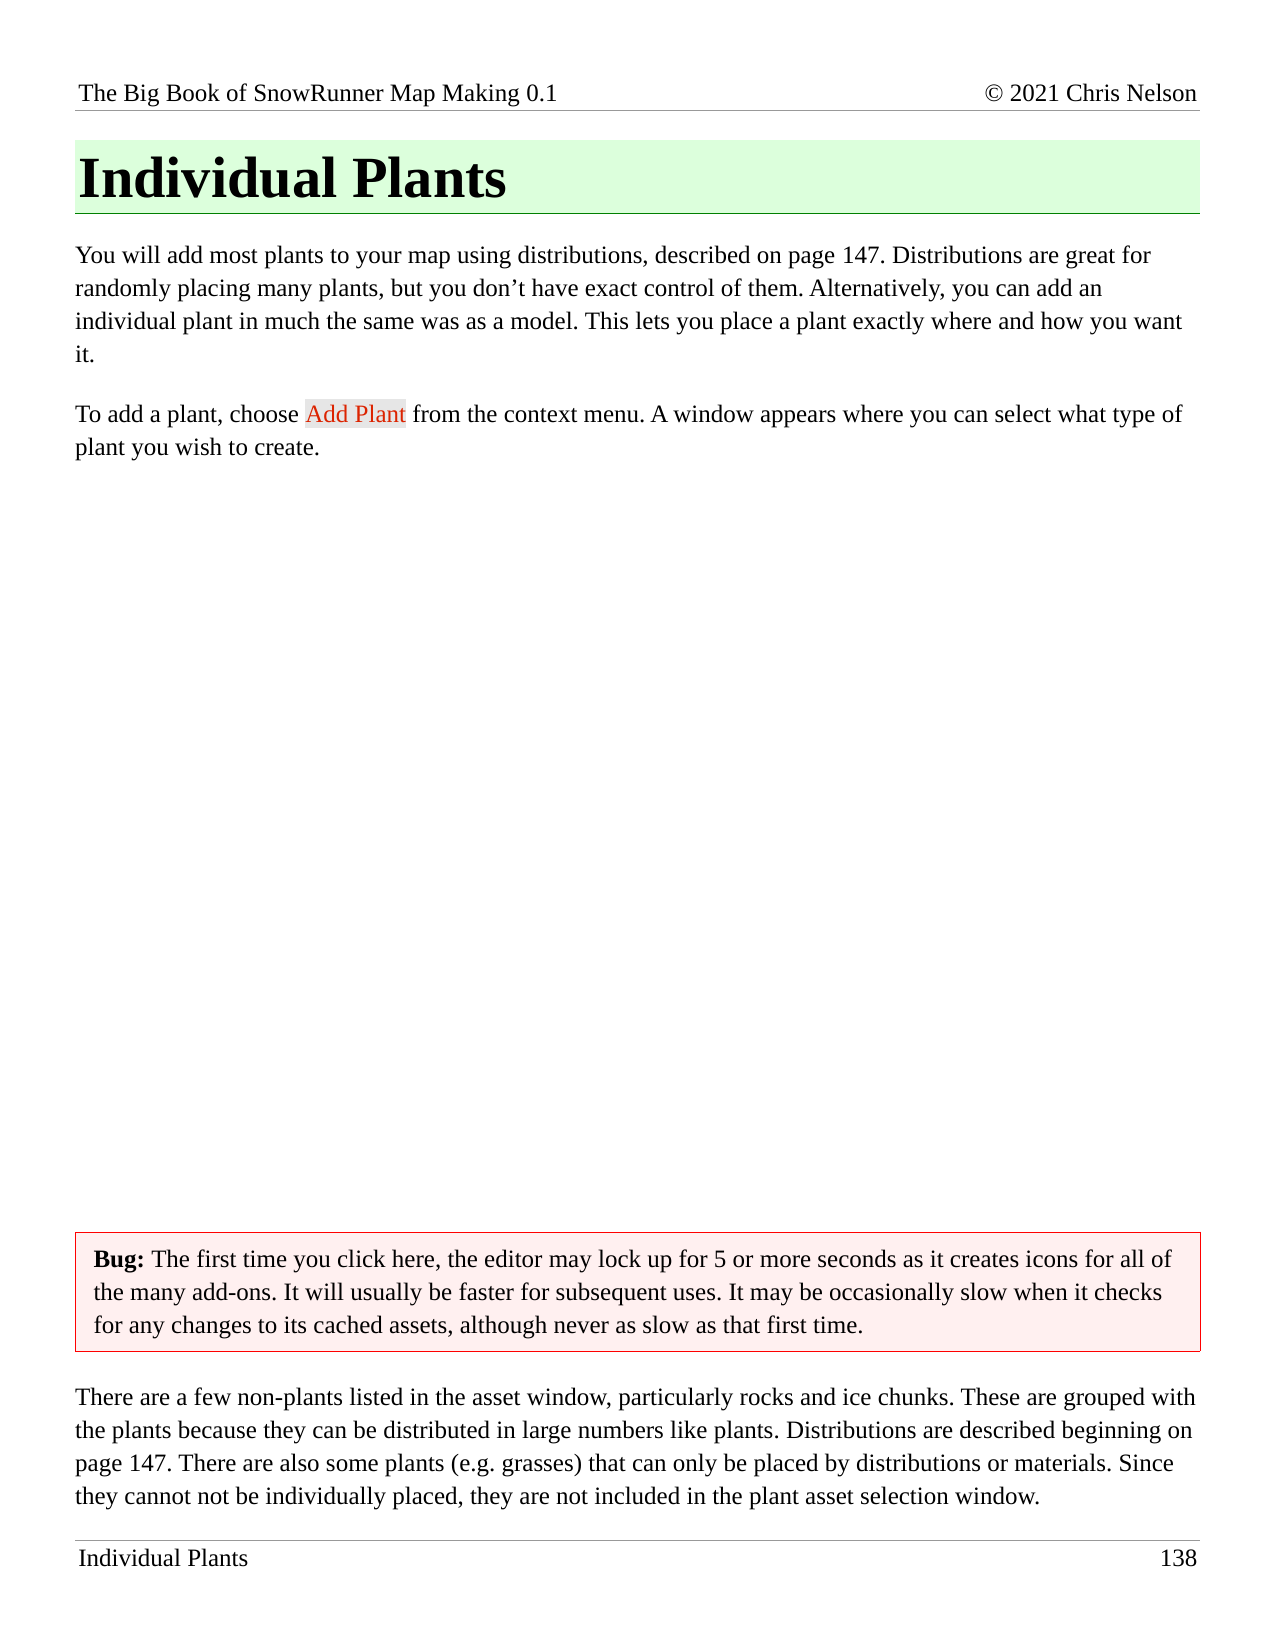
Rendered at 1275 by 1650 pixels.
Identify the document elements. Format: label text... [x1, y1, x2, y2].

text There are a few non-plants listed in the asset window, particularly rocks and ice chunks. These are grouped with the plants because they can be distributed in large numbers like plants. Distributions are described beginning on page 147. There are also some plants (e.g. grasses) that can only be placed by distributions or materials. Since they cannot not be individually placed, they are not included in the plant asset selection window. [75, 1382, 1200, 1510]
text To add a plant, choose Add Plant from the context menu. A window appears where you can select what type of plant you wish to create. [75, 399, 1200, 461]
list The first time you click here, the editor may lock up for 5 or more seconds as it creates icons for all of the many add-ons. It will usually be faster for subsequent uses. It may be occasionally slow when it checks for any changes to its cached assets, although never as slow as that first time. [76, 1233, 1200, 1351]
text You will add most plants to your map using distributions, described on page 147. Distributions are great for randomly placing many plants, but you don’t have exact control of them. Alternatively, you can add an individual plant in much the same was as a model. This lets you place a plant exactly where and how you want it. [75, 240, 1200, 368]
subtitle Individual Plants [75, 140, 1200, 213]
